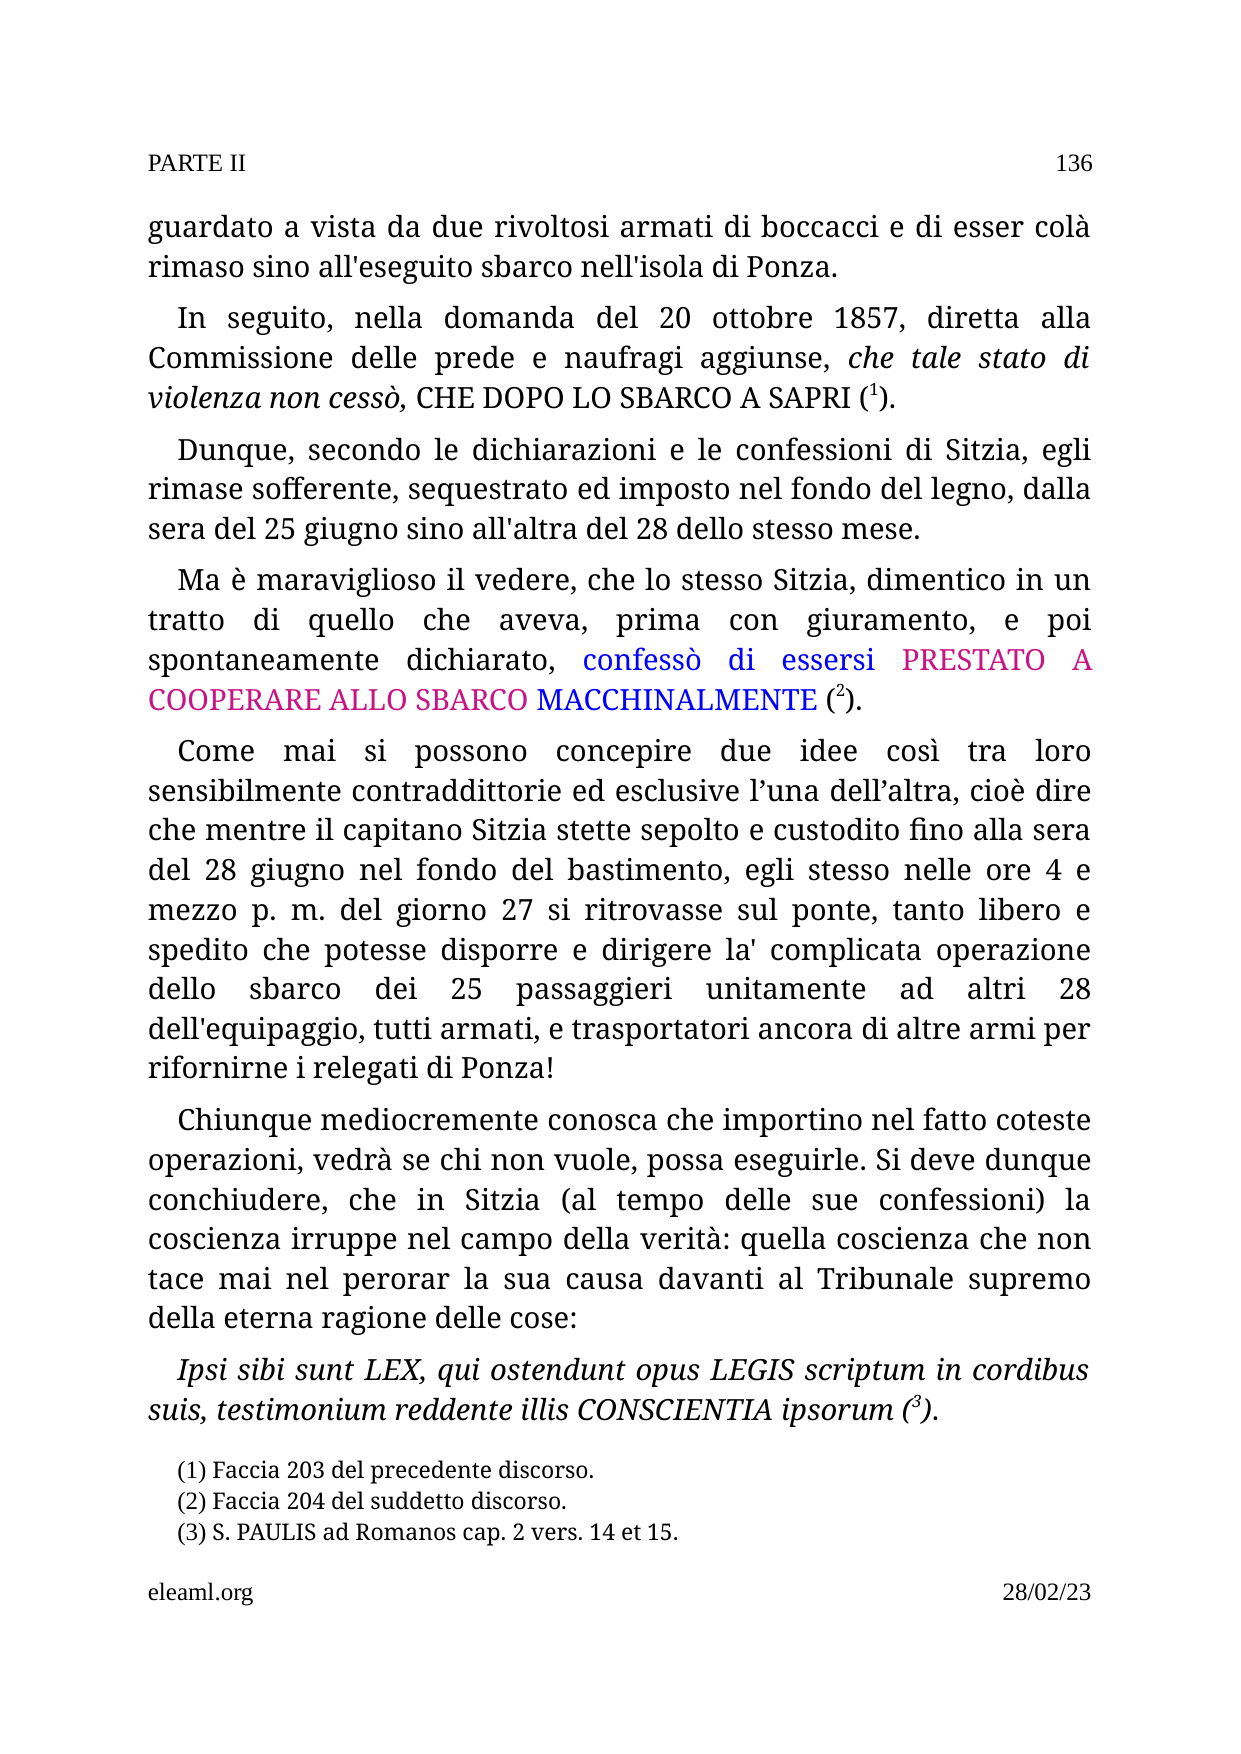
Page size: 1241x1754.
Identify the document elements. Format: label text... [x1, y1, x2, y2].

text Faccia 204 del suddetto discorso. [148, 1485, 1093, 1516]
text guardato a vista da due rivoltosi armati di boccacci e di esser colà rimaso sino all'eseguito sbarco nell'isola di Ponza. [148, 207, 1093, 286]
text Ma è maraviglioso il vedere, che lo stesso Sitzia, dimentico in un tratto di quello che aveva, prima con giuramento, e poi spontaneamente dichiarato, confessò di essersi PRESTATO A COOPERARE ALLO SBARCO MACCHINALMENTE (). [148, 560, 1093, 718]
text S. PAULIS ad Romanos cap. 2 vers. 14 et 15. [148, 1516, 1093, 1547]
text Dunque, secondo le dichiarazioni e le confessioni di Sitzia, egli rimase sofferente, sequestrato ed imposto nel fondo del legno, dalla sera del 25 giugno sino all'altra del 28 dello stesso mese. [148, 429, 1093, 548]
text Ipsi sibi sunt LEX, qui ostendunt opus LEGIS scriptum in cordibus suis, testimonium reddente illis CONSCIENTIA ipsorum (). [148, 1349, 1093, 1429]
text Faccia 203 del precedente discorso. [148, 1454, 1093, 1485]
text Come mai si possono concepire due idee così tra loro sensibilmente contraddittorie ed esclusive l’una dell’altra, cioè dire che mentre il capitano Sitzia stette sepolto e custodito fino alla sera del 28 giugno nel fondo del bastimento, egli stesso nelle ore 4 e mezzo p. m. del giorno 27 si ritrovasse sul ponte, tanto libero e spedito che potesse disporre e dirigere la' complicata operazione dello sbarco dei 25 passaggieri unitamente ad altri 28 dell'equipaggio, tutti armati, e trasportatori ancora di altre armi per rifornirne i relegati di Ponza! [148, 730, 1093, 1087]
text In seguito, nella domanda del 20 ottobre 1857, diretta alla Commissione delle prede e naufragi aggiunse, che tale stato di violenza non cessò, CHE DOPO LO SBARCO A SAPRI (). [148, 298, 1093, 417]
text Chiunque mediocremente conosca che importino nel fatto coteste operazioni, vedrà se chi non vuole, possa eseguirle. Si deve dunque conchiudere, che in Sitzia (al tempo delle sue confessioni) la coscienza irruppe nel campo della verità: quella coscienza che non tace mai nel perorar la sua causa davanti al Tribunale supremo della eterna ragione delle cose: [148, 1099, 1093, 1337]
